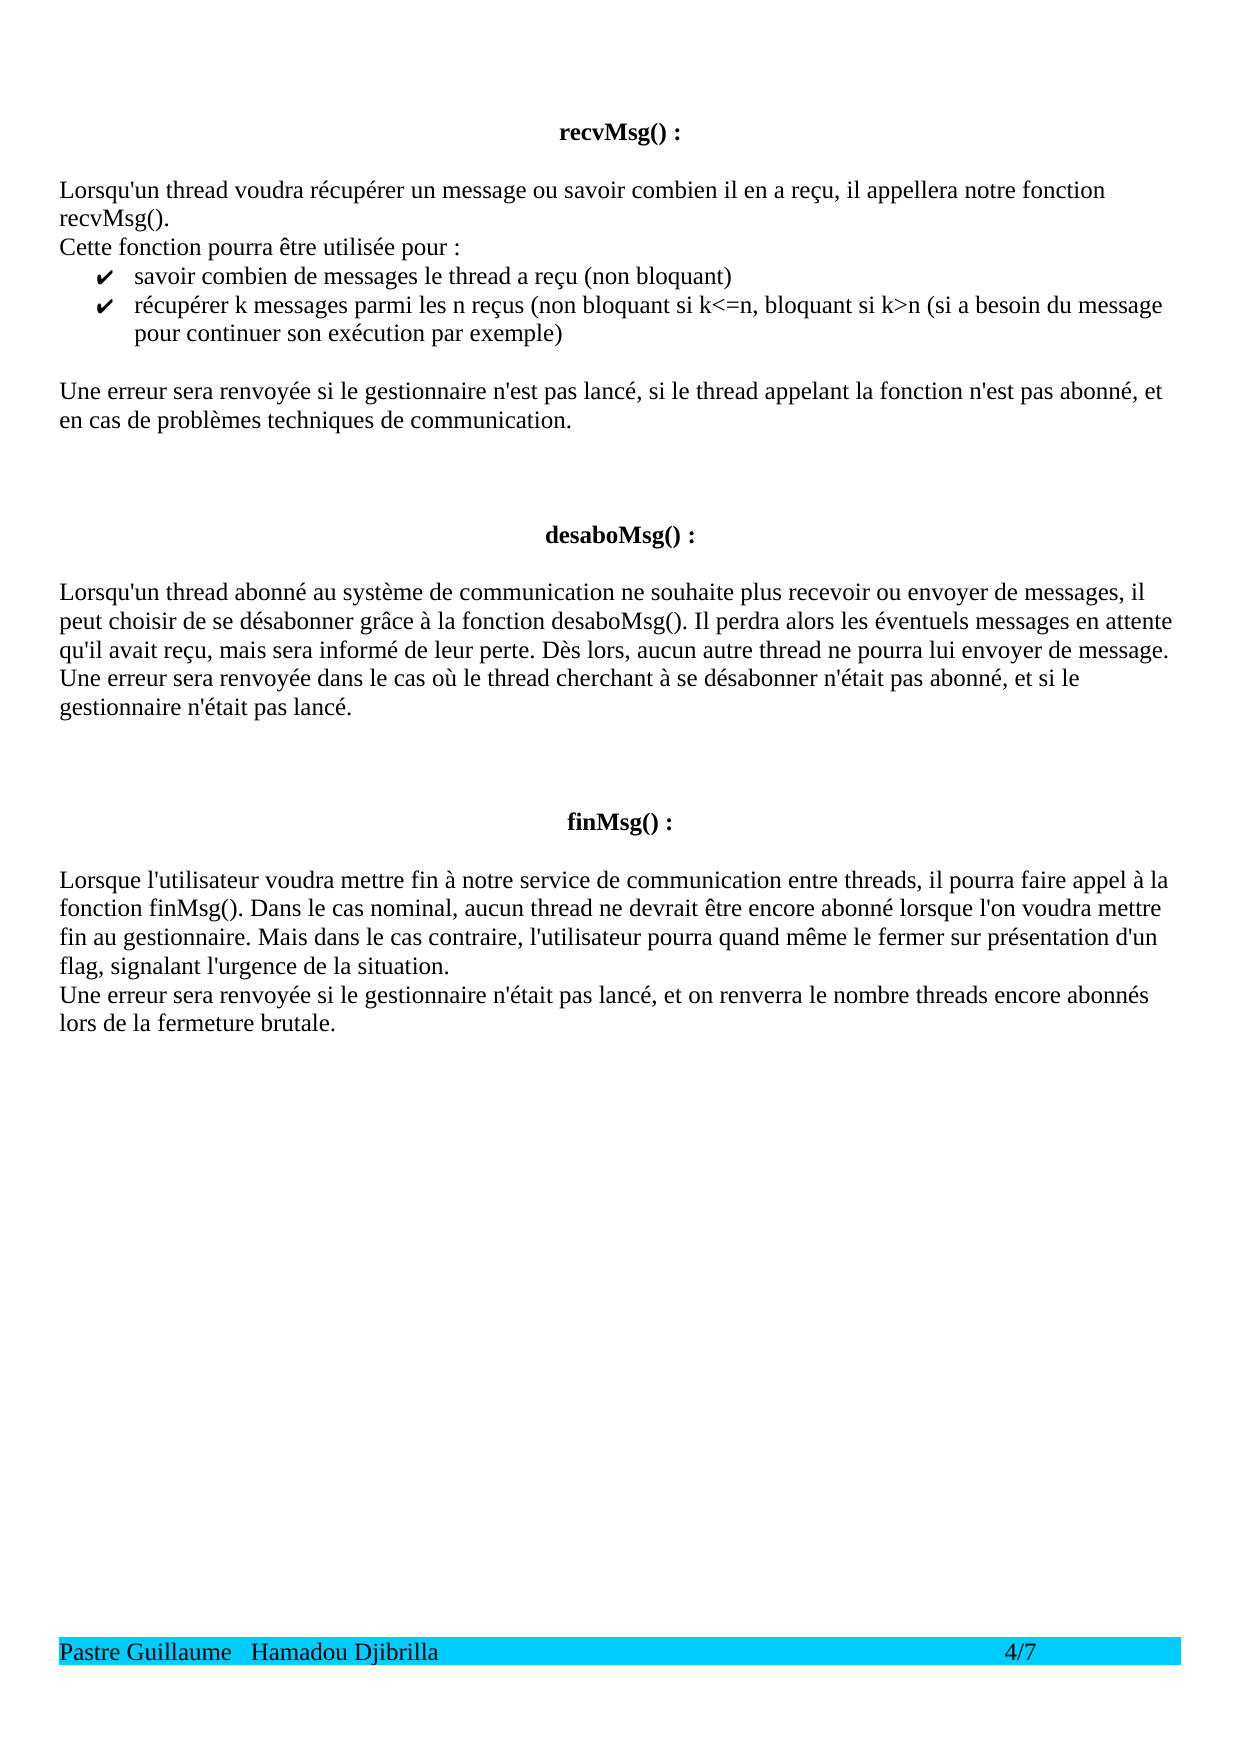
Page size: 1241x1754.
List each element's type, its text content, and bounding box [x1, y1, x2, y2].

text Une erreur sera renvoyée si le gestionnaire n'est pas lancé, si le thread appelant la fonction n'est pas abonné, et en cas de problèmes techniques de communication. [59, 376, 1181, 433]
list savoir combien de messages le thread a reçu (non bloquant) [97, 261, 1181, 290]
text finMsg() : [59, 807, 1181, 836]
list récupérer k messages parmi les n reçus (non bloquant si k<=n, bloquant si k>n (si a besoin du message pour continuer son exécution par exemple) [97, 290, 1181, 347]
text Une erreur sera renvoyée dans le cas où le thread cherchant à se désabonner n'était pas abonné, et si le gestionnaire n'était pas lancé. [59, 663, 1181, 721]
text Lorsqu'un thread abonné au système de communication ne souhaite plus recevoir ou envoyer de messages, il peut choisir de se désabonner grâce à la fonction desaboMsg(). Il perdra alors les éventuels messages en attente qu'il avait reçu, mais sera informé de leur perte. Dès lors, aucun autre thread ne pourra lui envoyer de message. [59, 577, 1181, 663]
text recvMsg() : [59, 117, 1181, 146]
text Lorsque l'utilisateur voudra mettre fin à notre service de communication entre threads, il pourra faire appel à la fonction finMsg(). Dans le cas nominal, aucun thread ne devrait être encore abonné lorsque l'on voudra mettre fin au gestionnaire. Mais dans le cas contraire, l'utilisateur pourra quand même le fermer sur présentation d'un flag, signalant l'urgence de la situation. [59, 865, 1181, 980]
text Cette fonction pourra être utilisée pour : [59, 232, 1181, 261]
text desaboMsg() : [59, 520, 1181, 548]
text Une erreur sera renvoyée si le gestionnaire n'était pas lancé, et on renverra le nombre threads encore abonnés lors de la fermeture brutale. [59, 980, 1181, 1037]
text Lorsqu'un thread voudra récupérer un message ou savoir combien il en a reçu, il appellera notre fonction recvMsg(). [59, 175, 1181, 232]
